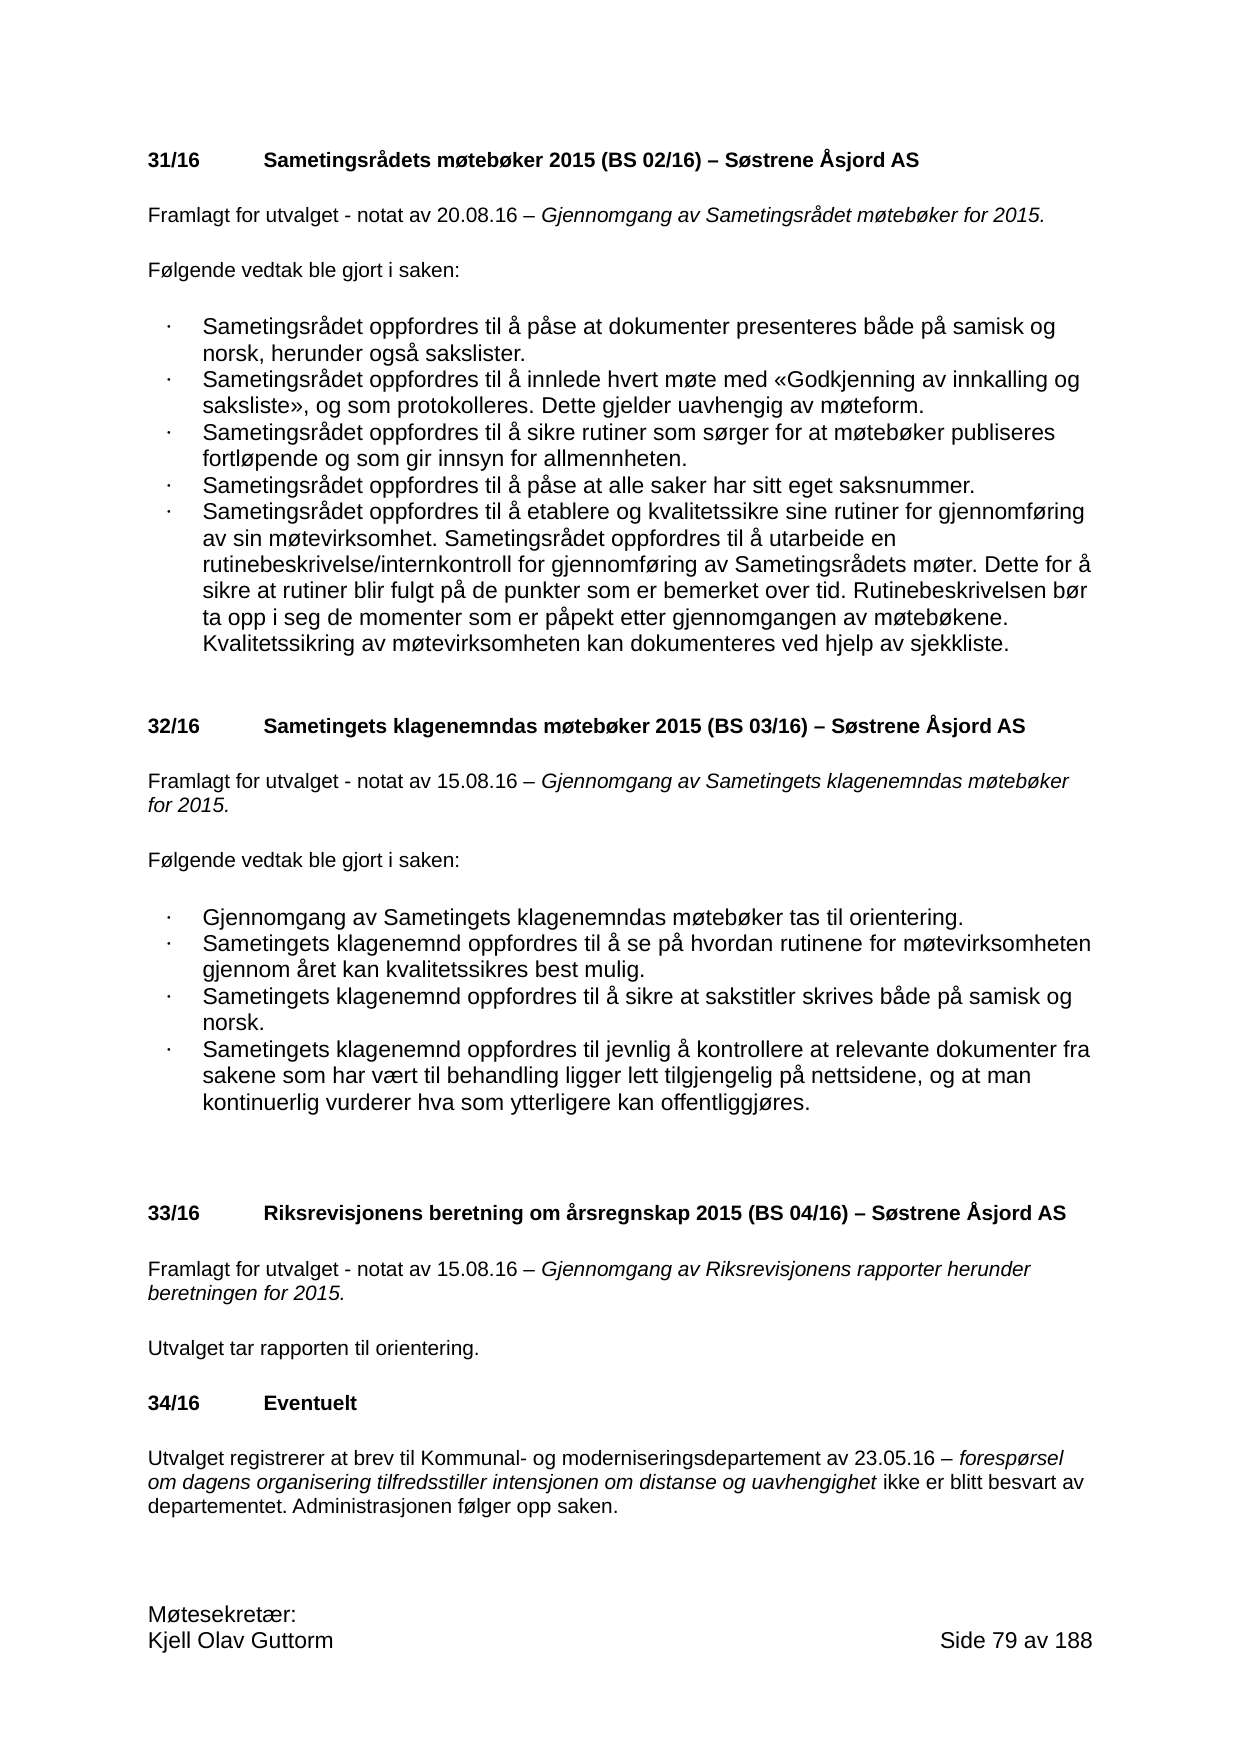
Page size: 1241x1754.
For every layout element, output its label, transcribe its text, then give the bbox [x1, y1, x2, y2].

table_header 31/16 Sametingsrådets møtebøker 2015 (BS 02/16) – Søstrene Åsjord AS Framlagt for utvalget - notat av 20.08.16 – Gjennomgang av Sametingsrådet møtebøker for 2015. Følgende vedtak ble gjort i saken: Sametingsrådet oppfordres til å påse at dokumenter presenteres både på samisk og norsk, herunder også sakslister. Sametingsrådet oppfordres til å innlede hvert møte med «Godkjenning av innkalling og saksliste», og som protokolleres. Dette gjelder uavhengig av møteform. Sametingsrådet oppfordres til å sikre rutiner som sørger for at møtebøker publiseres fortløpende og som gir innsyn for allmennheten. Sametingsrådet oppfordres til å påse at alle saker har sitt eget saksnummer. Sametingsrådet oppfordres til å etablere og kvalitetssikre sine rutiner for gjennomføring av sin møtevirksomhet. Sametingsrådet oppfordres til å utarbeide en rutinebeskrivelse/internkontroll for gjennomføring av Sametingsrådets møter. Dette for å sikre at rutiner blir fulgt på de punkter som er bemerket over tid. Rutinebeskrivelsen bør ta opp i seg de momenter som er påpekt etter gjennomgangen av møtebøkene. Kvalitetssikring av møtevirksomheten kan dokumenteres ved hjelp av sjekkliste. 32/16 Sametingets klagenemndas møtebøker 2015 (BS 03/16) – Søstrene Åsjord AS Framlagt for utvalget - notat av 15.08.16 – Gjennomgang av Sametingets klagenemndas møtebøker for 2015. Følgende vedtak ble gjort i saken: Gjennomgang av Sametingets klagenemndas møtebøker tas til orientering. Sametingets klagenemnd oppfordres til å se på hvordan rutinene for møtevirksomheten gjennom året kan kvalitetssikres best mulig. Sametingets klagenemnd oppfordres til å sikre at sakstitler skrives både på samisk og norsk. Sametingets klagenemnd oppfordres til jevnlig å kontrollere at relevante dokumenter fra sakene som har vært til behandling ligger lett tilgjengelig på nettsidene, og at man kontinuerlig vurderer hva som ytterligere kan offentliggjøres. 33/16 Riksrevisjonens beretning om årsregnskap 2015 (BS 04/16) – Søstrene Åsjord AS Framlagt for utvalget - notat av 15.08.16 – Gjennomgang av Riksrevisjonens rapporter herunder beretningen for 2015. Utvalget tar rapporten til orientering. 34/16 Eventuelt Utvalget registrerer at brev til Kommunal- og moderniseringsdepartement av 23.05.16 – forespørsel om dagens organisering tilfredsstiller intensjonen om distanse og uavhengighet ikke er blitt besvart av departementet. Administrasjonen følger opp saken. [136, 148, 1104, 1549]
